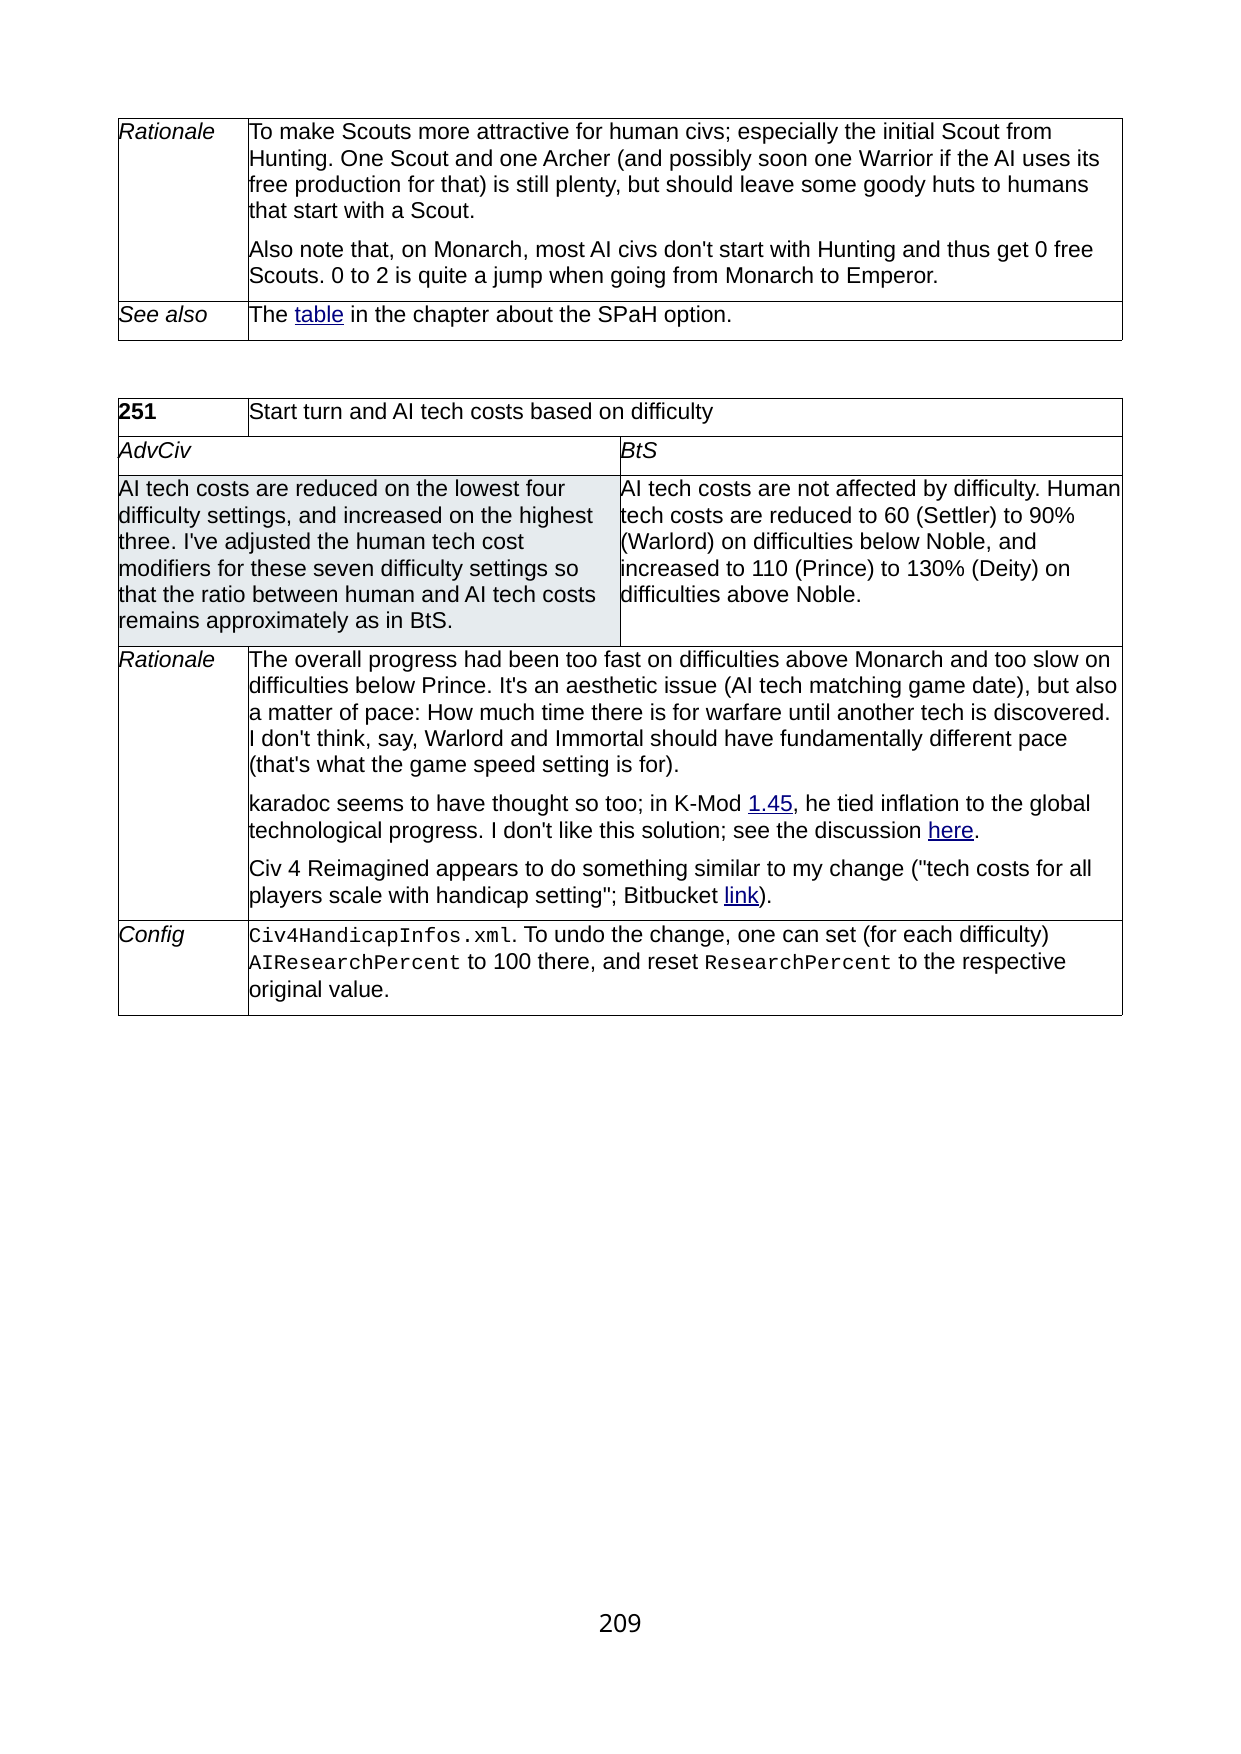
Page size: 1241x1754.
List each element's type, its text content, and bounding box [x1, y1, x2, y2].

table_cell The table in the chapter about the SPaH option. [249, 302, 1122, 340]
table_cell AdvCiv [119, 437, 620, 475]
table_cell Config [119, 921, 248, 1015]
table_header Start turn and AI tech costs based on difficulty [249, 399, 1122, 436]
table_cell Civ4HandicapInfos.xml. To undo the change, one can set (for each difficulty) AIResearchPercent to 100 there, and reset ResearchPercent to the respective original value. [249, 921, 1122, 1015]
table_cell BtS [621, 437, 1122, 475]
table_cell Rationale [119, 119, 248, 301]
table_cell To make Scouts more attractive for human civs; especially the initial Scout from Hunting. One Scout and one Archer (and possibly soon one Warrior if the AI uses its free production for that) is still plenty, but should leave some goody huts to humans that start with a Scout. Also note that, on Monarch, most AI civs don't start with Hunting and thus get 0 free Scouts. 0 to 2 is quite a jump when going from Monarch to Emperor. [249, 119, 1122, 301]
table_cell See also [119, 302, 248, 340]
table_cell Rationale [119, 647, 248, 920]
table_cell AI tech costs are not affected by difficulty. Human tech costs are reduced to 60 (Settler) to 90% (Warlord) on difficulties below Noble, and increased to 110 (Prince) to 130% (Deity) on difficulties above Noble. [621, 476, 1122, 646]
table_cell The overall progress had been too fast on difficulties above Monarch and too slow on difficulties below Prince. It's an aesthetic issue (AI tech matching game date), but also a matter of pace: How much time there is for warfare until another tech is discovered. I don't think, say, Warlord and Immortal should have fundamentally different pace (that's what the game speed setting is for). karadoc seems to have thought so too; in K-Mod 1.45, he tied inflation to the global technological progress. I don't like this solution; see the discussion here. Civ 4 Reimagined appears to do something similar to my change ("tech costs for all players scale with handicap setting"; Bitbucket link). [249, 647, 1122, 920]
table_header 251 [119, 399, 248, 436]
table_cell AI tech costs are reduced on the lowest four difficulty settings, and increased on the highest three. I've adjusted the human tech cost modifiers for these seven difficulty settings so that the ratio between human and AI tech costs remains approximately as in BtS. [119, 476, 620, 646]
